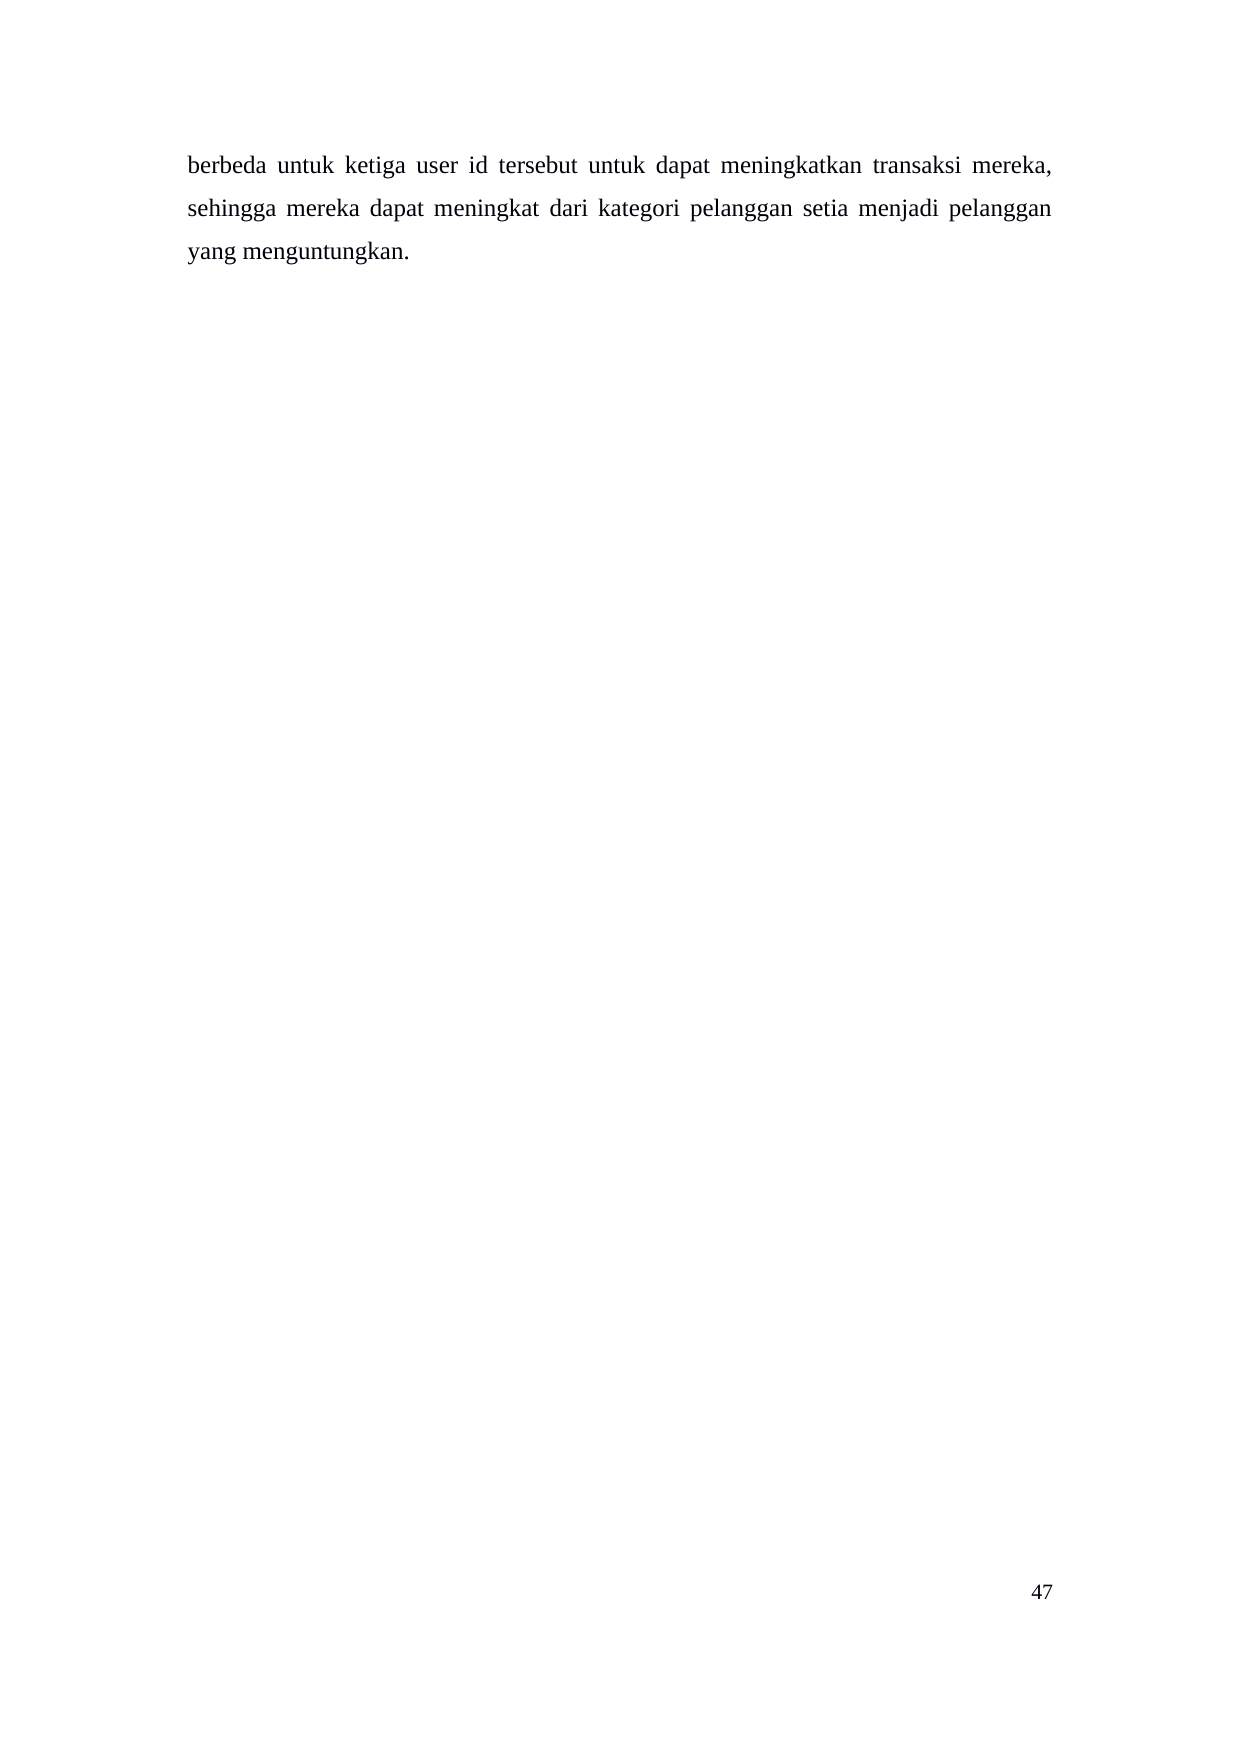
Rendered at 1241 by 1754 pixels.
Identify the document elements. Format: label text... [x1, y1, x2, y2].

text berbeda untuk ketiga user id tersebut untuk dapat meningkatkan transaksi mereka, sehingga mereka dapat meningkat dari kategori pelanggan setia menjadi pelanggan yang menguntungkan. [187, 150, 1053, 265]
